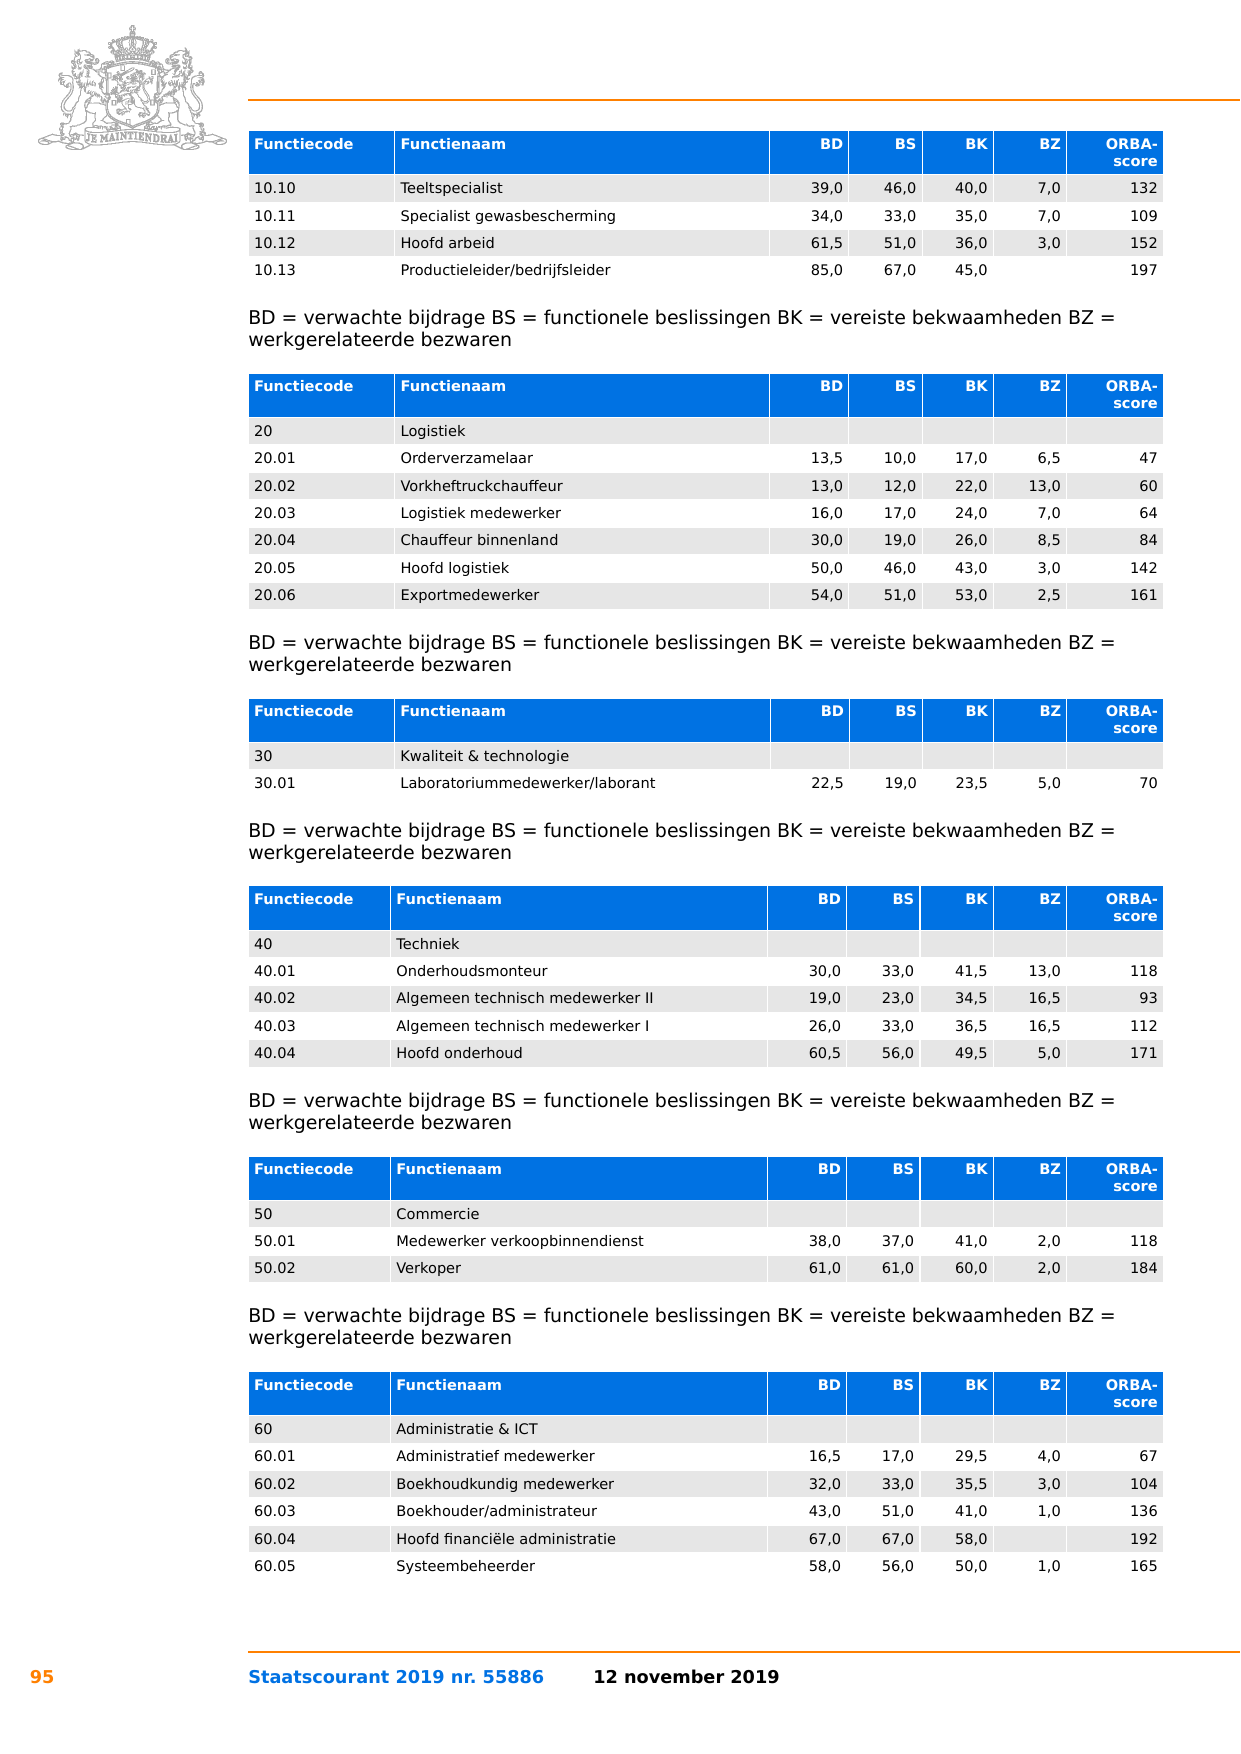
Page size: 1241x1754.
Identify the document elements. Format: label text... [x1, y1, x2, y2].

table_cell 20.01 [249, 445, 394, 472]
table_header Functienaam [391, 886, 767, 930]
table_cell 7,0 [994, 500, 1066, 527]
table_cell 26,0 [923, 528, 993, 554]
table_header Functiecode [249, 699, 394, 742]
table_cell 40.03 [249, 1013, 390, 1039]
table_header BZ [994, 699, 1066, 742]
table_cell [994, 743, 1066, 769]
table_header BZ [994, 1157, 1066, 1200]
table_cell 51,0 [847, 1499, 919, 1525]
table_cell 58,0 [768, 1553, 846, 1579]
table_cell 136 [1067, 1499, 1163, 1525]
table_cell 40,0 [923, 175, 993, 202]
table_cell Boekhoudkundig medewerker [391, 1471, 767, 1497]
table_cell [1067, 931, 1163, 957]
table_header ORBA-score [1067, 131, 1163, 174]
table_cell 152 [1067, 230, 1163, 256]
table_cell Logistiek medewerker [395, 500, 769, 527]
table_cell [847, 1416, 919, 1443]
table_cell 1,0 [994, 1499, 1066, 1525]
table_header Functienaam [395, 131, 769, 174]
table_cell 60.03 [249, 1499, 390, 1525]
table_cell 40.02 [249, 986, 390, 1012]
table_cell Medewerker verkoopbinnendienst [391, 1228, 767, 1255]
table_cell [1067, 418, 1163, 444]
table_cell 4,0 [994, 1444, 1066, 1470]
table_cell 34,5 [921, 986, 993, 1012]
table_cell [1067, 1201, 1163, 1227]
table_cell 60 [249, 1416, 390, 1443]
table_header Functienaam [395, 699, 770, 742]
table_cell [994, 931, 1066, 957]
table_cell 84 [1067, 528, 1163, 554]
table_header BD [770, 374, 848, 417]
table_cell Commercie [391, 1201, 767, 1227]
table_cell 60.04 [249, 1526, 390, 1552]
table_cell Specialist gewasbescherming [395, 203, 769, 229]
table_cell 104 [1067, 1471, 1163, 1497]
table_header BZ [994, 1372, 1066, 1415]
table_header BS [847, 886, 919, 930]
table_cell 20 [249, 418, 394, 444]
table_cell 17,0 [849, 500, 922, 527]
table_header BZ [994, 374, 1066, 417]
table_cell 37,0 [847, 1228, 919, 1255]
table_cell 26,0 [768, 1013, 846, 1039]
table_cell 23,0 [847, 986, 919, 1012]
table_header BS [847, 1157, 919, 1200]
table_cell 43,0 [923, 555, 993, 581]
table_cell 142 [1067, 555, 1163, 581]
table_header BZ [994, 131, 1066, 174]
table_cell 10.11 [249, 203, 394, 229]
table_header ORBA-score [1067, 1157, 1163, 1200]
table_cell 22,5 [771, 770, 849, 797]
table_cell 19,0 [768, 986, 846, 1012]
table_cell 161 [1067, 583, 1163, 609]
table_cell Verkoper [391, 1256, 767, 1282]
table_cell Boekhouder/administrateur [391, 1499, 767, 1525]
table_cell Laboratoriummedewerker/laborant [395, 770, 770, 797]
table_cell [1067, 1416, 1163, 1443]
table_cell 61,0 [847, 1256, 919, 1282]
table_cell 38,0 [768, 1228, 846, 1255]
table_cell 7,0 [994, 175, 1066, 202]
table_cell [994, 418, 1066, 444]
table_cell [921, 931, 993, 957]
table_cell 40 [249, 931, 390, 957]
table_header ORBA-score [1067, 374, 1163, 417]
table_cell 2,5 [994, 583, 1066, 609]
table_cell 24,0 [923, 500, 993, 527]
table_cell 132 [1067, 175, 1163, 202]
text BD = verwachte bijdrage BS = functionele beslissingen BK = vereiste bekwaamheden BZ = werkgerelateerde bezwaren [248, 307, 1163, 351]
table_cell 35,5 [921, 1471, 993, 1497]
table_cell 61,0 [768, 1256, 846, 1282]
table_cell 1,0 [994, 1553, 1066, 1579]
table_cell 19,0 [849, 528, 922, 554]
table_cell Hoofd arbeid [395, 230, 769, 256]
table_cell 51,0 [849, 230, 922, 256]
table_cell 30,0 [768, 958, 846, 984]
table_cell 20.02 [249, 473, 394, 499]
table_header BD [768, 1157, 846, 1200]
table_cell 60.01 [249, 1444, 390, 1470]
table_cell 50.02 [249, 1256, 390, 1282]
table_cell 29,5 [921, 1444, 993, 1470]
table_header Functiecode [249, 374, 394, 417]
table_cell Hoofd financiële administratie [391, 1526, 767, 1552]
table_cell Algemeen technisch medewerker I [391, 1013, 767, 1039]
table_cell 40.04 [249, 1040, 390, 1067]
table_cell 47 [1067, 445, 1163, 472]
table_cell 67,0 [849, 258, 922, 284]
table_cell 17,0 [847, 1444, 919, 1470]
table_cell 60,5 [768, 1040, 846, 1067]
table_cell 50,0 [921, 1553, 993, 1579]
table_cell Productieleider/bedrijfsleider [395, 258, 769, 284]
table_cell 6,5 [994, 445, 1066, 472]
table_cell 16,0 [770, 500, 848, 527]
table_cell 60.02 [249, 1471, 390, 1497]
table_cell 51,0 [849, 583, 922, 609]
table_cell 22,0 [923, 473, 993, 499]
table_header BD [770, 131, 848, 174]
text BD = verwachte bijdrage BS = functionele beslissingen BK = vereiste bekwaamheden BZ = werkgerelateerde bezwaren [248, 1090, 1163, 1134]
table_cell 2,0 [994, 1256, 1066, 1282]
text BD = verwachte bijdrage BS = functionele beslissingen BK = vereiste bekwaamheden BZ = werkgerelateerde bezwaren [248, 819, 1163, 863]
table_header Functiecode [249, 131, 394, 174]
table_header ORBA-score [1067, 699, 1163, 742]
table_cell 109 [1067, 203, 1163, 229]
table_cell 5,0 [994, 770, 1066, 797]
table_cell 118 [1067, 1228, 1163, 1255]
table_cell Onderhoudsmonteur [391, 958, 767, 984]
table_cell 171 [1067, 1040, 1163, 1067]
table_cell 7,0 [994, 203, 1066, 229]
table_cell 13,0 [770, 473, 848, 499]
table_cell [994, 1526, 1066, 1552]
table_cell 184 [1067, 1256, 1163, 1282]
table_cell 56,0 [847, 1040, 919, 1067]
table_header Functiecode [249, 886, 390, 930]
table_cell 67,0 [847, 1526, 919, 1552]
table_header BK [923, 374, 993, 417]
table_header BK [921, 886, 993, 930]
table_header BD [768, 1372, 846, 1415]
table_cell 30.01 [249, 770, 394, 797]
table_cell 60.05 [249, 1553, 390, 1579]
table_cell 36,5 [921, 1013, 993, 1039]
table_cell 197 [1067, 258, 1163, 284]
table_cell [923, 743, 993, 769]
table_cell 10.12 [249, 230, 394, 256]
table_cell 46,0 [849, 555, 922, 581]
table_cell 33,0 [847, 1013, 919, 1039]
table_cell 35,0 [923, 203, 993, 229]
table_cell [768, 931, 846, 957]
table_cell 3,0 [994, 230, 1066, 256]
table_cell 8,5 [994, 528, 1066, 554]
table_cell 36,0 [923, 230, 993, 256]
table_cell 67 [1067, 1444, 1163, 1470]
table_cell 34,0 [770, 203, 848, 229]
table_cell 13,0 [994, 958, 1066, 984]
table_cell 50 [249, 1201, 390, 1227]
table_cell Teeltspecialist [395, 175, 769, 202]
table_cell 33,0 [849, 203, 922, 229]
table_cell 39,0 [770, 175, 848, 202]
table_cell Kwaliteit & technologie [395, 743, 770, 769]
table_header BK [921, 1372, 993, 1415]
table_header BD [768, 886, 846, 930]
table_cell [850, 743, 922, 769]
table_cell [994, 1416, 1066, 1443]
table_cell 16,5 [994, 1013, 1066, 1039]
table_cell 20.04 [249, 528, 394, 554]
table_cell 30,0 [770, 528, 848, 554]
table_cell 53,0 [923, 583, 993, 609]
table_cell [768, 1201, 846, 1227]
table_cell 85,0 [770, 258, 848, 284]
table_cell Algemeen technisch medewerker II [391, 986, 767, 1012]
table_header Functiecode [249, 1157, 390, 1200]
table_header Functiecode [249, 1372, 390, 1415]
table_cell 45,0 [923, 258, 993, 284]
table_cell 16,5 [994, 986, 1066, 1012]
table_cell [921, 1201, 993, 1227]
table_header BS [850, 699, 922, 742]
picture [38, 25, 227, 150]
table_cell 60,0 [921, 1256, 993, 1282]
table_cell 70 [1067, 770, 1163, 797]
table_cell Administratie & ICT [391, 1416, 767, 1443]
table_header ORBA-score [1067, 886, 1163, 930]
table_cell 67,0 [768, 1526, 846, 1552]
table_cell 20.03 [249, 500, 394, 527]
table_cell 10,0 [849, 445, 922, 472]
table_cell 23,5 [923, 770, 993, 797]
table_cell [994, 1201, 1066, 1227]
table_cell Systeembeheerder [391, 1553, 767, 1579]
table_cell [768, 1416, 846, 1443]
table_cell 2,0 [994, 1228, 1066, 1255]
table_cell 61,5 [770, 230, 848, 256]
table_cell 19,0 [850, 770, 922, 797]
table_header Functienaam [391, 1372, 767, 1415]
table_cell Administratief medewerker [391, 1444, 767, 1470]
table_cell [847, 1201, 919, 1227]
table_cell 165 [1067, 1553, 1163, 1579]
table_cell 58,0 [921, 1526, 993, 1552]
table_header BD [771, 699, 849, 742]
table_cell Chauffeur binnenland [395, 528, 769, 554]
table_cell 49,5 [921, 1040, 993, 1067]
table_cell 50,0 [770, 555, 848, 581]
table_cell Techniek [391, 931, 767, 957]
table_header BK [923, 131, 993, 174]
table_cell 56,0 [847, 1553, 919, 1579]
table_cell [1067, 743, 1163, 769]
table_cell 33,0 [847, 958, 919, 984]
table_cell 118 [1067, 958, 1163, 984]
table_cell 41,0 [921, 1228, 993, 1255]
table_cell 20.06 [249, 583, 394, 609]
table_cell 17,0 [923, 445, 993, 472]
table_header BS [847, 1372, 919, 1415]
table_cell 54,0 [770, 583, 848, 609]
table_cell Hoofd logistiek [395, 555, 769, 581]
table_cell 3,0 [994, 555, 1066, 581]
table_header BS [849, 374, 922, 417]
table_header ORBA-score [1067, 1372, 1163, 1415]
table_cell 41,5 [921, 958, 993, 984]
table_cell 10.13 [249, 258, 394, 284]
table_header Functienaam [395, 374, 769, 417]
table_cell 10.10 [249, 175, 394, 202]
table_cell 112 [1067, 1013, 1163, 1039]
table_cell 64 [1067, 500, 1163, 527]
table_cell Exportmedewerker [395, 583, 769, 609]
table_cell [770, 418, 848, 444]
table_cell 40.01 [249, 958, 390, 984]
table_cell 16,5 [768, 1444, 846, 1470]
table_header BZ [994, 886, 1066, 930]
table_cell 33,0 [847, 1471, 919, 1497]
table_cell [771, 743, 849, 769]
table_cell 13,0 [994, 473, 1066, 499]
table_cell [847, 931, 919, 957]
table_cell 3,0 [994, 1471, 1066, 1497]
text BD = verwachte bijdrage BS = functionele beslissingen BK = vereiste bekwaamheden BZ = werkgerelateerde bezwaren [248, 632, 1163, 676]
table_cell 5,0 [994, 1040, 1066, 1067]
table_header BS [849, 131, 922, 174]
table_cell 41,0 [921, 1499, 993, 1525]
table_cell 60 [1067, 473, 1163, 499]
table_cell Vorkheftruckchauffeur [395, 473, 769, 499]
table_cell Logistiek [395, 418, 769, 444]
table_header BK [923, 699, 993, 742]
table_cell Orderverzamelaar [395, 445, 769, 472]
table_cell 20.05 [249, 555, 394, 581]
table_cell 13,5 [770, 445, 848, 472]
table_cell [994, 258, 1066, 284]
table_cell [923, 418, 993, 444]
table_cell Hoofd onderhoud [391, 1040, 767, 1067]
table_header Functienaam [391, 1157, 767, 1200]
table_cell 43,0 [768, 1499, 846, 1525]
table_cell 12,0 [849, 473, 922, 499]
table_cell 50.01 [249, 1228, 390, 1255]
table_cell 93 [1067, 986, 1163, 1012]
table_cell 30 [249, 743, 394, 769]
table_cell 192 [1067, 1526, 1163, 1552]
table_cell [921, 1416, 993, 1443]
table_header BK [921, 1157, 993, 1200]
table_cell 32,0 [768, 1471, 846, 1497]
table_cell 46,0 [849, 175, 922, 202]
table_cell [849, 418, 922, 444]
text BD = verwachte bijdrage BS = functionele beslissingen BK = vereiste bekwaamheden BZ = werkgerelateerde bezwaren [248, 1305, 1163, 1349]
